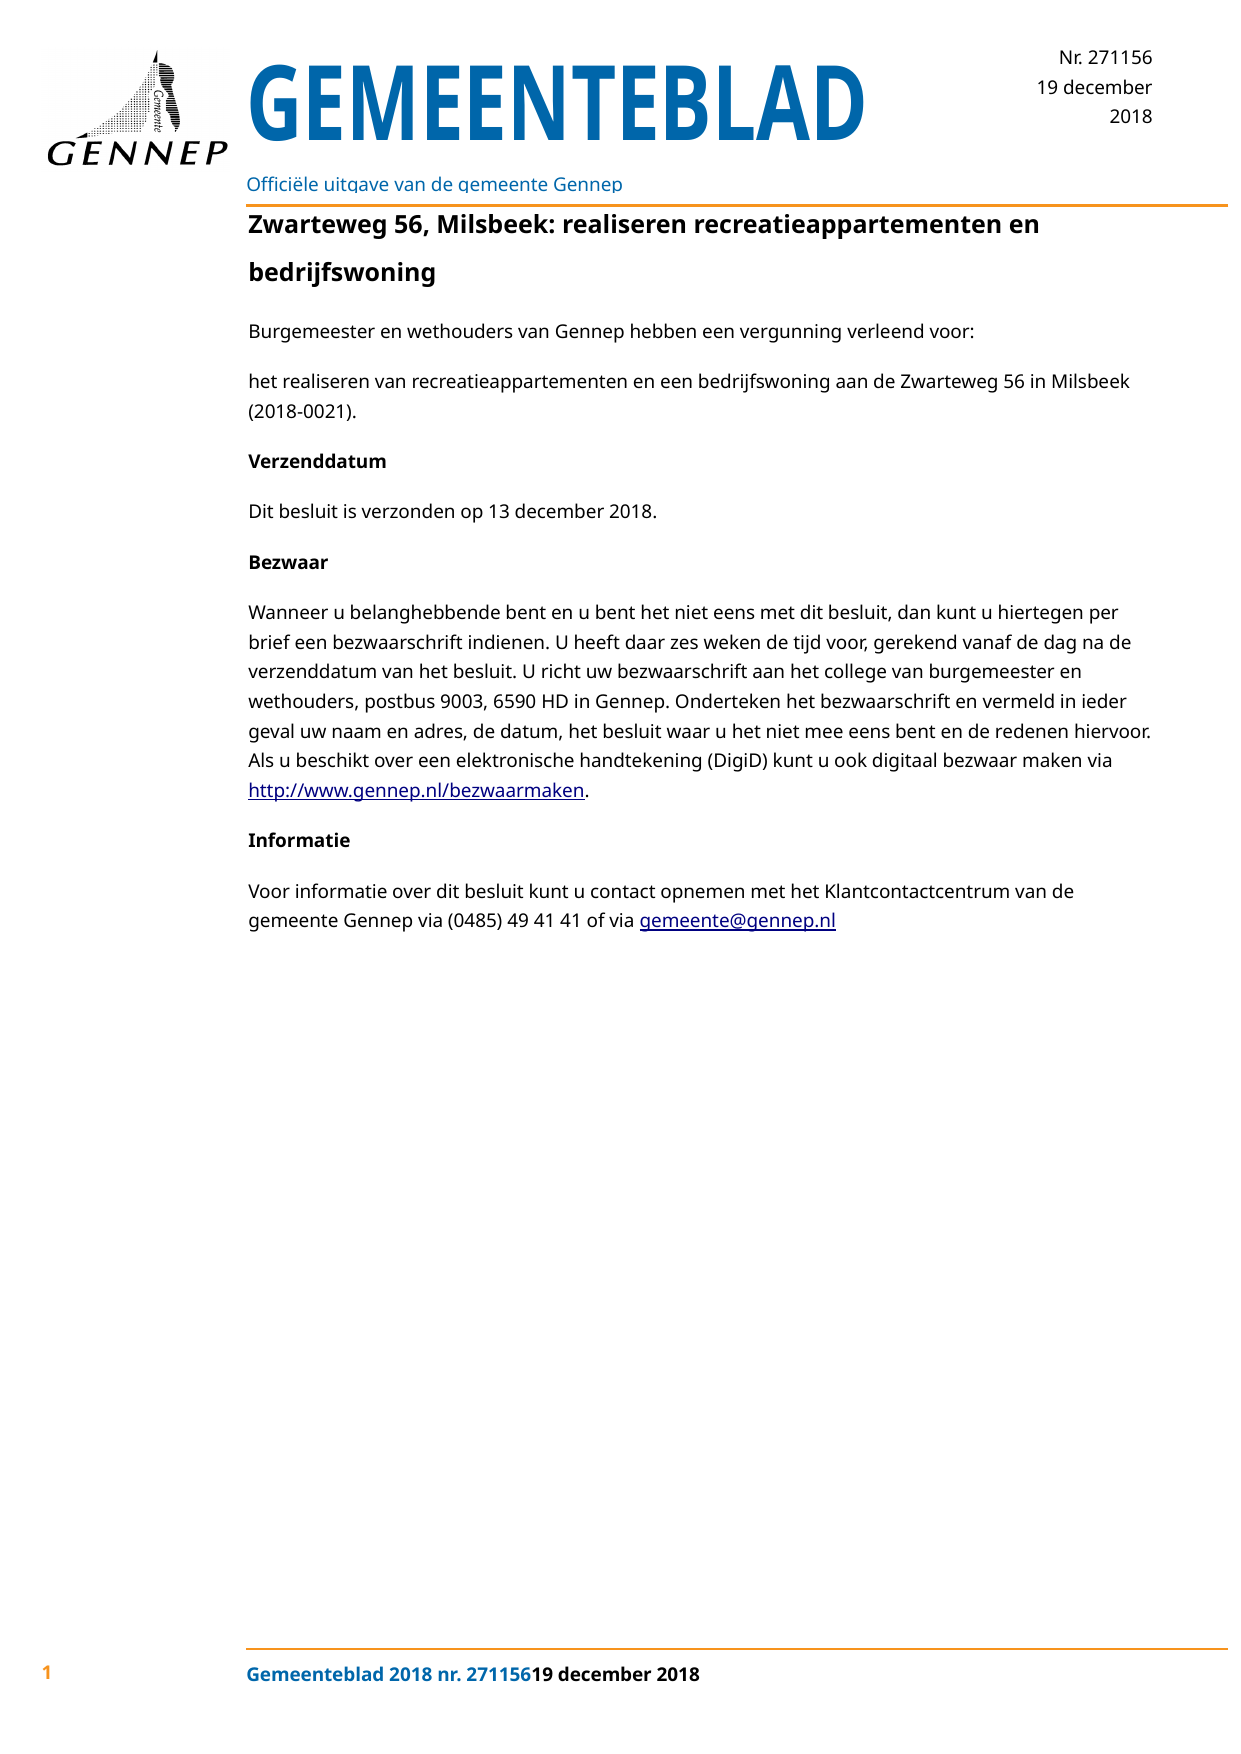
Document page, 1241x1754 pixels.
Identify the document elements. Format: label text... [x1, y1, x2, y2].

text Dit besluit is verzonden op 13 december 2018. [248, 499, 1152, 524]
text het realiseren van recreatieappartementen en een bedrijfswoning aan de Zwarteweg 56 in Milsbeek (2018-0021). [248, 368, 1152, 424]
text Voor informatie over dit besluit kunt u contact opnemen met het Klantcontactcentrum van de gemeente Gennep via (0485) 49 41 41 of via gemeente@gennep.nl [248, 878, 1152, 933]
text Informatie [248, 827, 1152, 853]
text Verzenddatum [248, 448, 1152, 474]
text Wanneer u belanghebbende bent en u bent het niet eens met dit besluit, dan kunt u hiertegen per brief een bezwaarschrift indienen. U heeft daar zes weken de tijd voor, gerekend vanaf de dag na de verzenddatum van het besluit. U richt uw bezwaarschrift aan het college van burgemeester en wethouders, postbus 9003, 6590 HD in Gennep. Onderteken het bezwaarschrift en vermeld in ieder geval uw naam en adres, de datum, het besluit waar u het niet mee eens bent en de redenen hiervoor. Als u beschikt over een elektronische handtekening (DigiD) kunt u ook digitaal bezwaar maken via http://www.gennep.nl/bezwaarmaken. [248, 599, 1152, 803]
text Bezwaar [248, 549, 1152, 575]
picture [41, 47, 231, 172]
text Burgemeester en wethouders van Gennep hebben een vergunning verleend voor: [248, 318, 1152, 344]
text Zwarteweg 56, Milsbeek: realiseren recreatieappartementen en bedrijfswoning [248, 207, 1152, 288]
